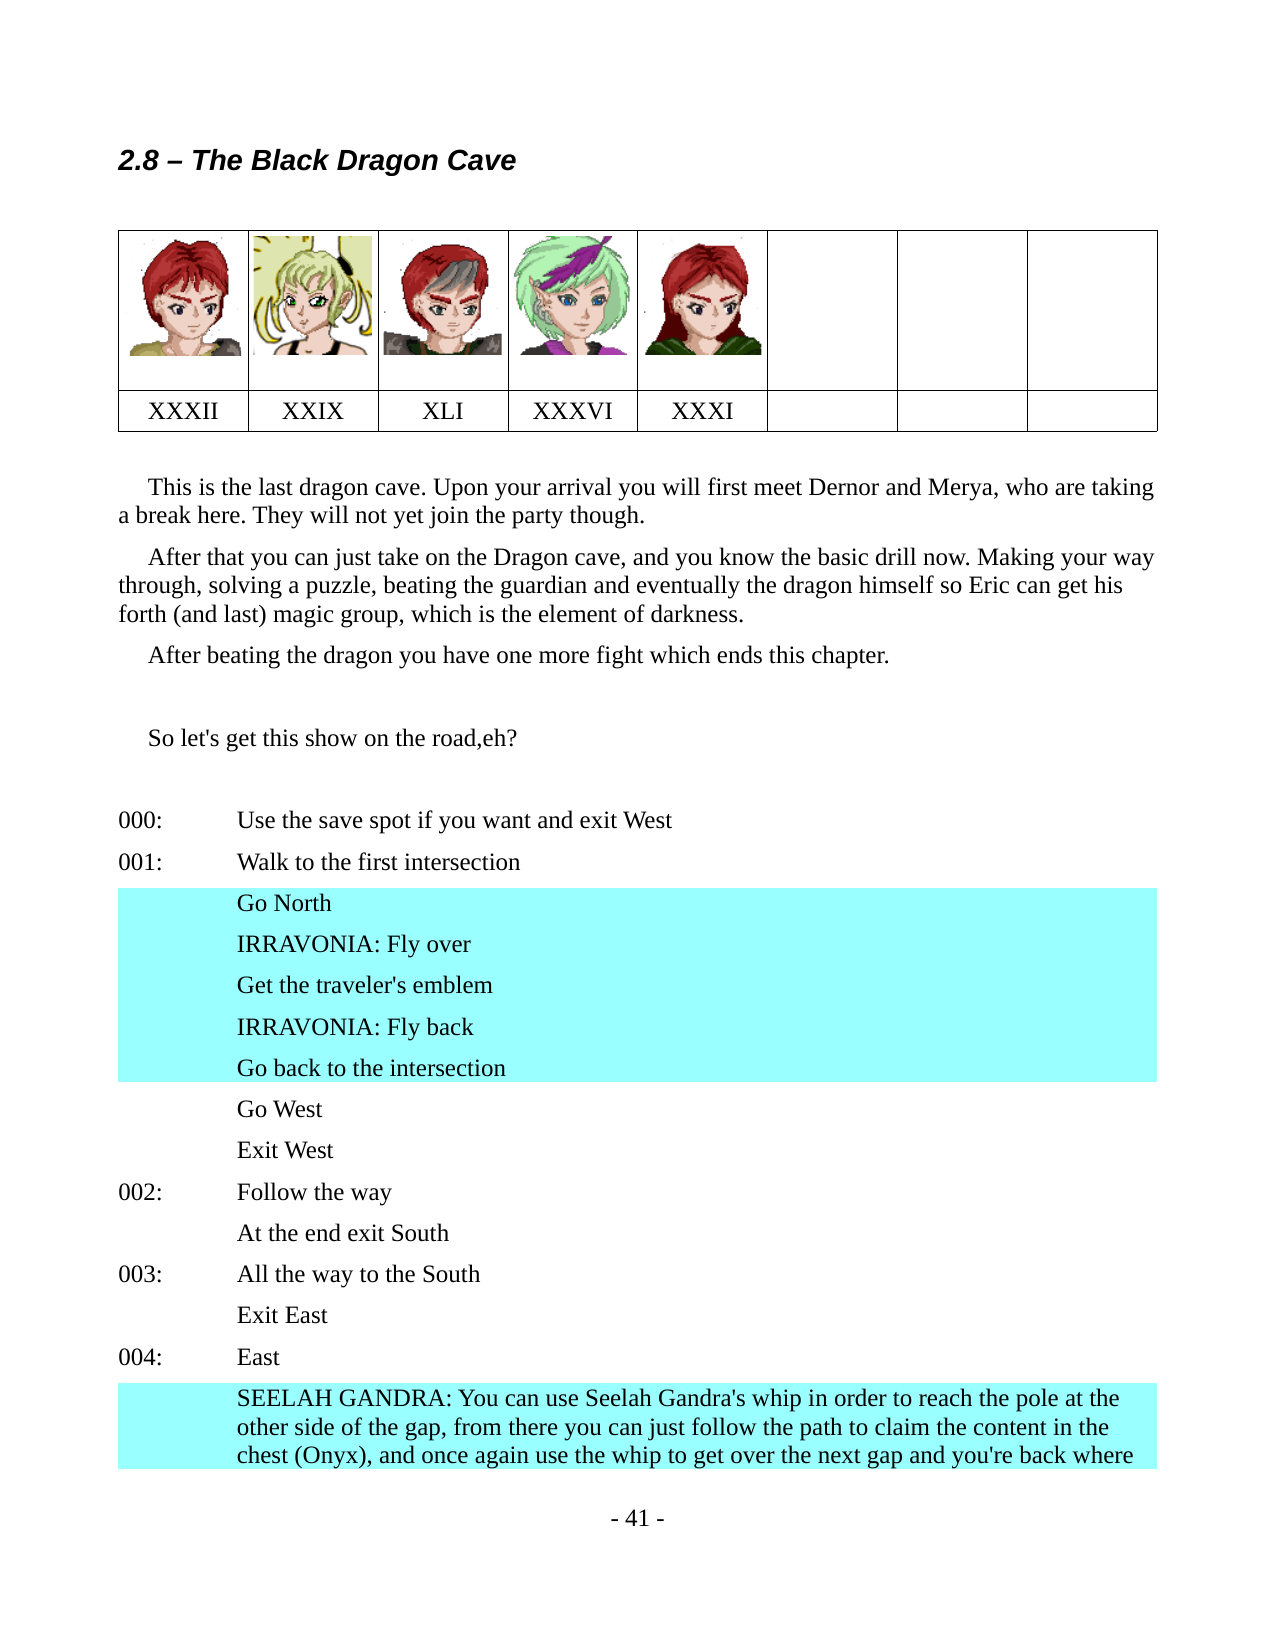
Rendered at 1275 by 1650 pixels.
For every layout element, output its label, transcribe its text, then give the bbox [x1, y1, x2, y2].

table_cell [898, 391, 1027, 431]
picture [253, 236, 372, 355]
picture [513, 236, 632, 355]
table_cell [768, 391, 897, 431]
table_header [379, 355, 508, 390]
text After that you can just take on the Dragon cave, and you know the basic drill now. Making your way through, solving a puzzle, beating the guardian and eventually the dragon himself so Eric can get his forth (and last) magic group, which is the element of darkness. [118, 542, 1157, 628]
text Exit East [118, 1301, 1157, 1329]
text After beating the dragon you have one more fight which ends this chapter. [118, 641, 1157, 669]
table_cell XLI [379, 391, 508, 431]
table_header [638, 231, 767, 390]
table_cell [1028, 391, 1157, 431]
table_cell XXIX [249, 391, 378, 431]
text This is the last dragon cave. Upon your arrival you will first meet Dernor and Merya, who are taking a break here. They will not yet join the party though. [118, 472, 1157, 529]
table_header [379, 231, 508, 354]
text Go North [118, 888, 1157, 917]
text SEELAH GANDRA: You can use Seelah Gandra's whip in order to reach the pole at the other side of the gap, from there you can just follow the path to claim the content in the chest (Onyx), and once again use the whip to get over the next gap and you're back where [118, 1383, 1157, 1469]
text 003: All the way to the South [118, 1259, 1157, 1288]
table_cell XXXVI [509, 391, 637, 431]
text Exit West [118, 1136, 1157, 1164]
text So let's get this show on the road,eh? [118, 723, 1157, 752]
table_header [249, 231, 378, 354]
table_cell XXXII [119, 391, 248, 431]
table_header [509, 355, 637, 390]
text Get the traveler's emblem [118, 971, 1157, 999]
text Go back to the intersection [118, 1053, 1157, 1082]
picture [643, 236, 762, 355]
text 004: East [118, 1342, 1157, 1371]
text 000: Use the save spot if you want and exit West [118, 806, 1157, 834]
text IRRAVONIA: Fly over [118, 929, 1157, 958]
picture [124, 236, 242, 356]
table_header [1028, 231, 1157, 390]
picture [383, 236, 502, 355]
table_header [898, 231, 1027, 390]
text IRRAVONIA: Fly back [118, 1012, 1157, 1041]
text 002: Follow the way [118, 1177, 1157, 1206]
table_header [768, 231, 897, 390]
text At the end exit South [118, 1218, 1157, 1247]
subtitle 2.8 – The Black Dragon Cave [118, 143, 1157, 177]
table_header [119, 231, 248, 390]
table_header [509, 231, 637, 354]
table_cell XXXI [638, 391, 767, 431]
text 001: Walk to the first intersection [118, 847, 1157, 876]
text Go West [118, 1094, 1157, 1123]
table_header [249, 355, 378, 390]
